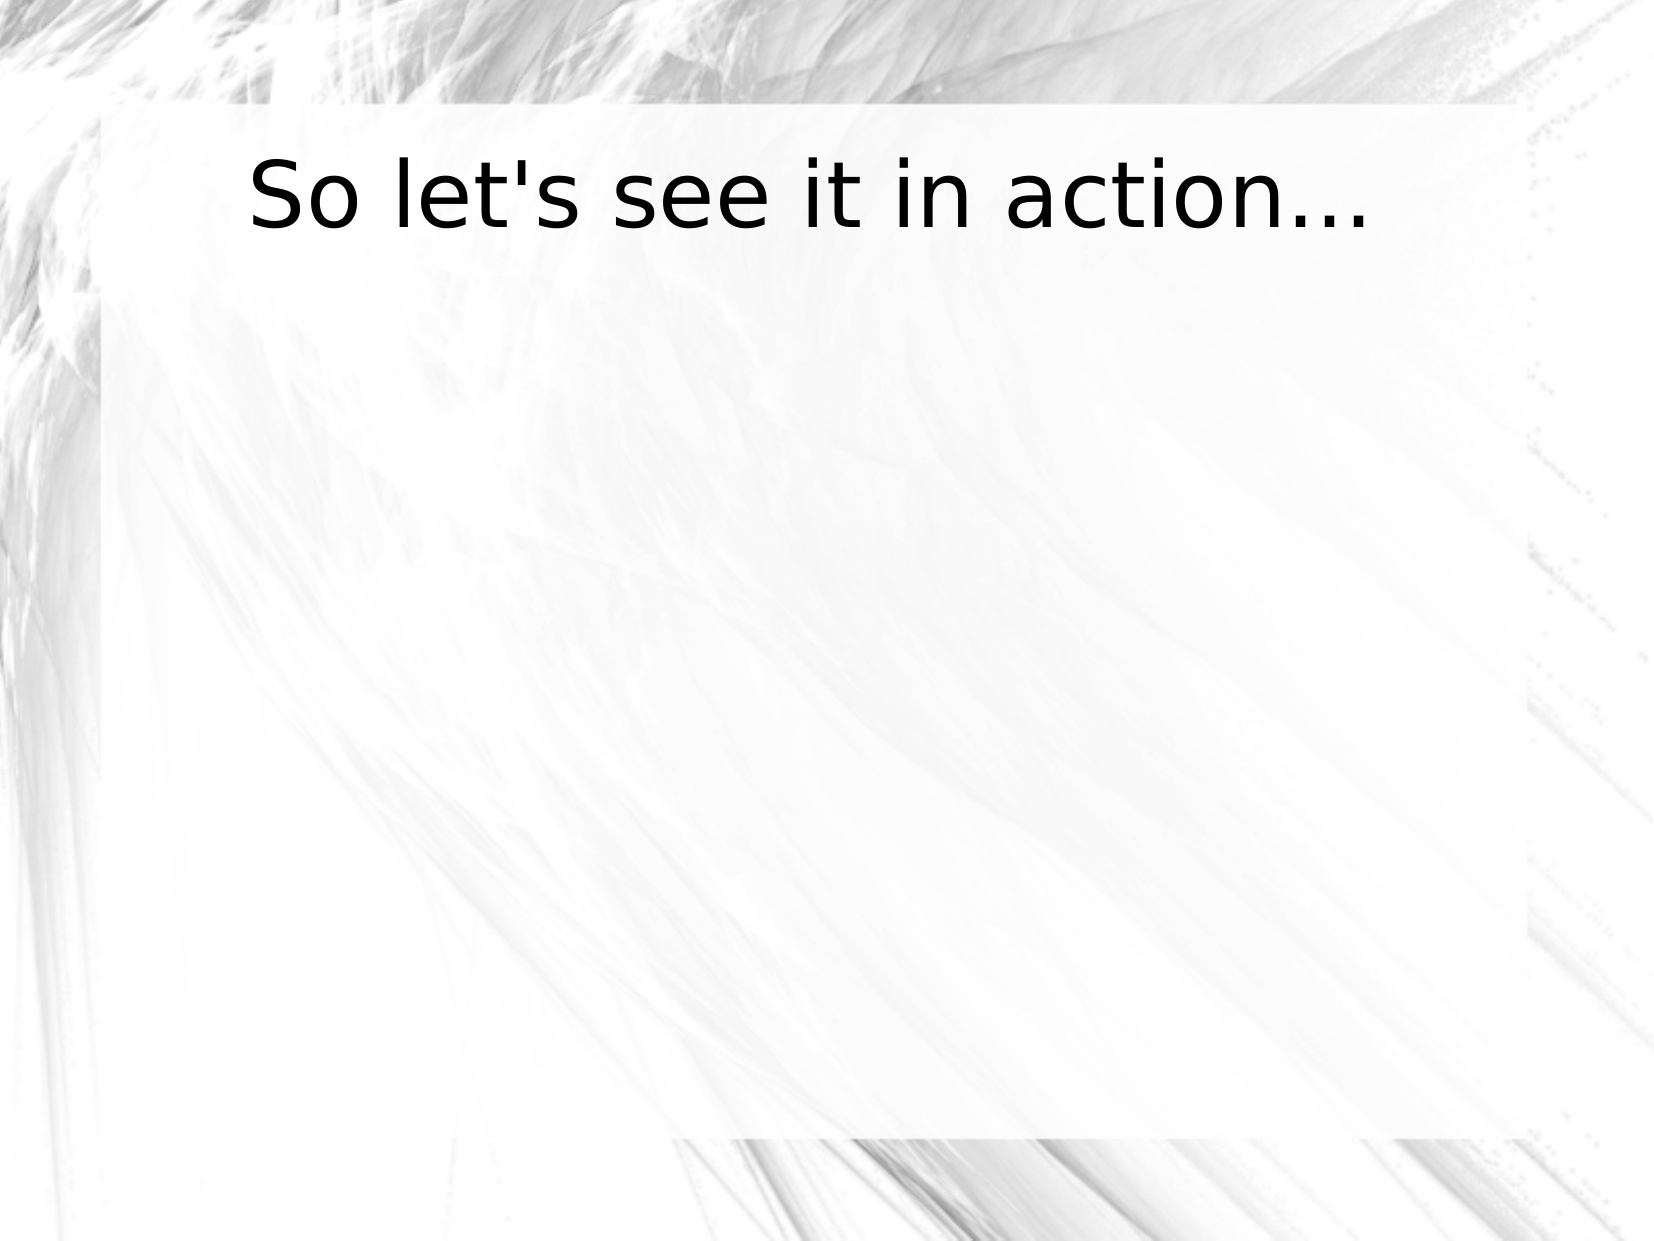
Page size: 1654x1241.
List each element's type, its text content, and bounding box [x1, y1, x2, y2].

picture [0, 0, 1654, 1241]
title So let's see it in action... [118, 112, 1506, 281]
